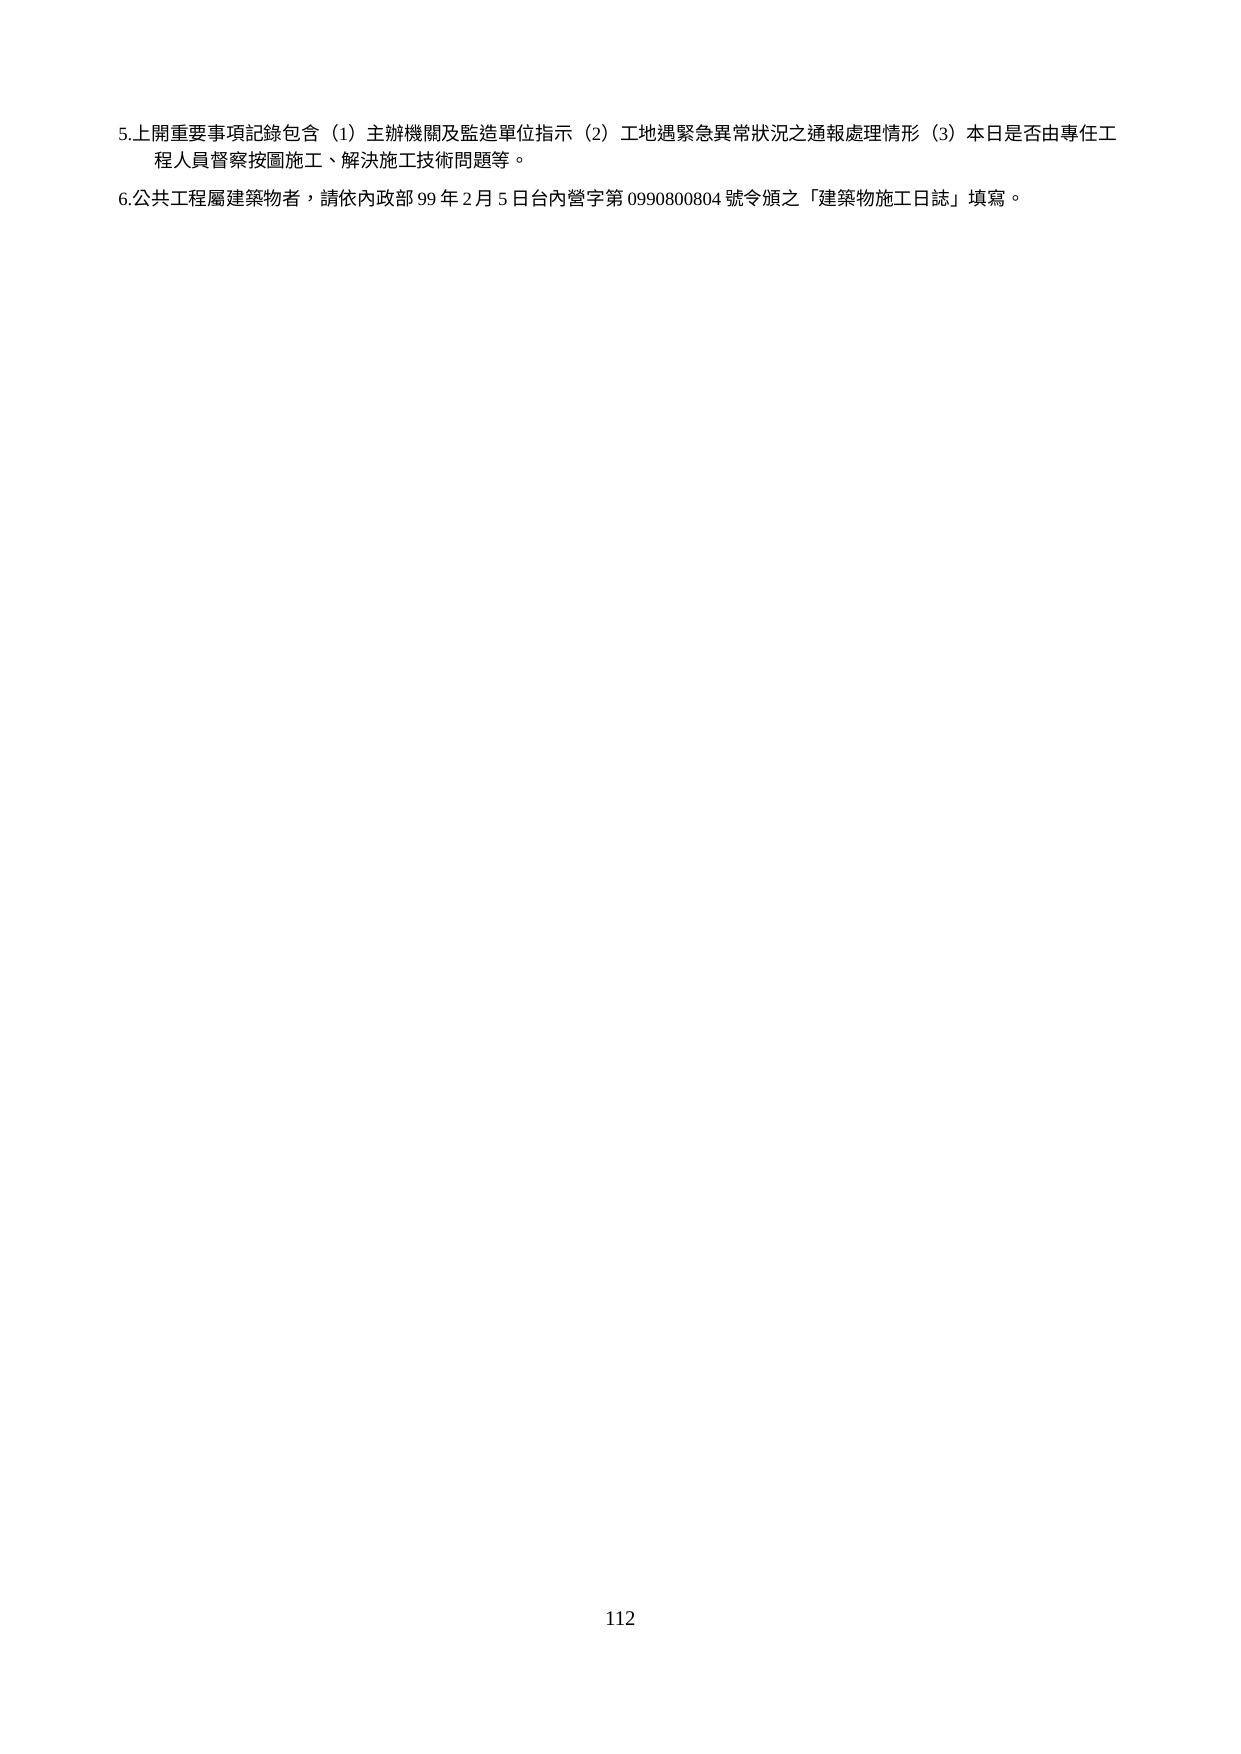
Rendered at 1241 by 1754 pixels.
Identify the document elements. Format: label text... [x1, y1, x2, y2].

text 6.公共工程屬建築物者，請依內政部99年2月5日台內營字第0990800804號令頒之「建築物施工日誌」填寫。 [118, 172, 1122, 214]
text 5.上開重要事項記錄包含（1）主辦機關及監造單位指示（2）工地遇緊急異常狀況之通報處理情形（3）本日是否由專任工程人員督察按圖施工、解決施工技術問題等。 [118, 118, 1122, 172]
